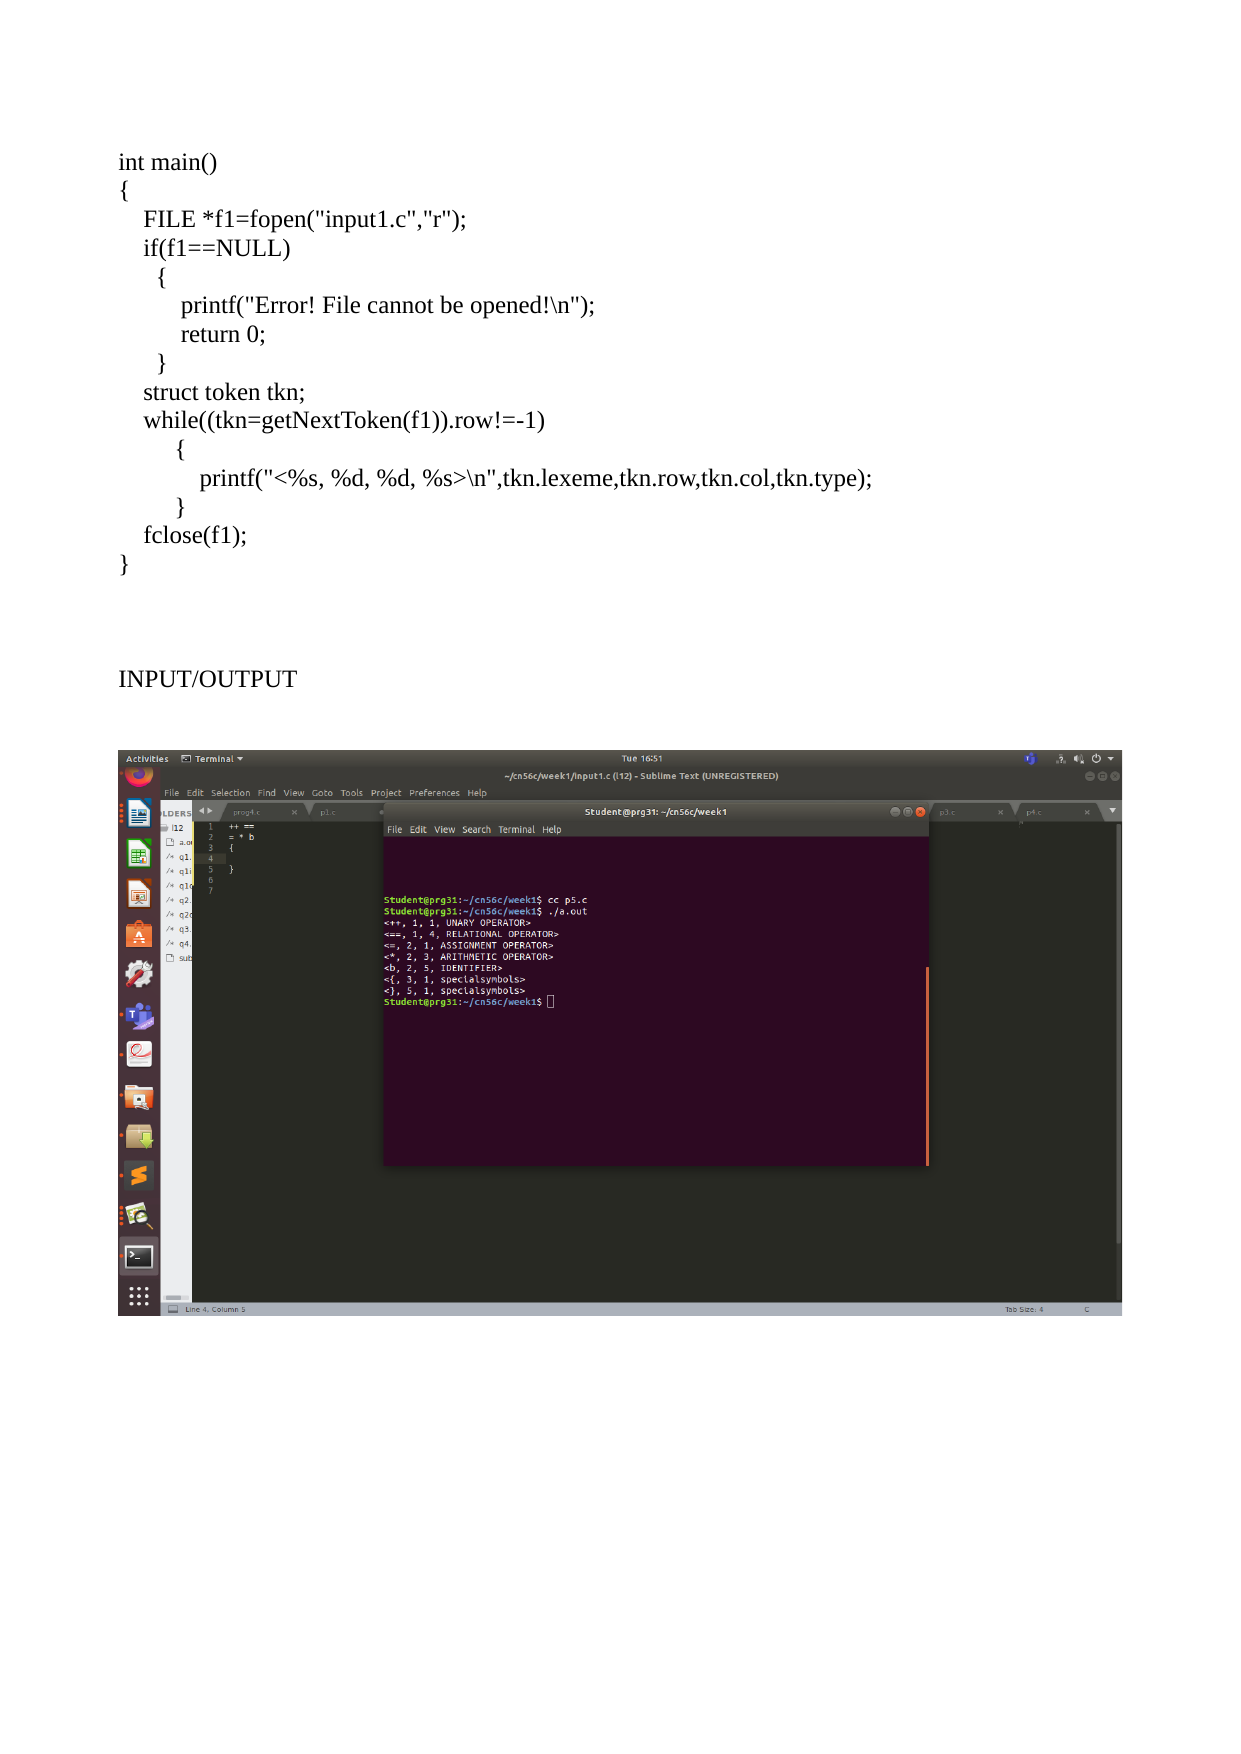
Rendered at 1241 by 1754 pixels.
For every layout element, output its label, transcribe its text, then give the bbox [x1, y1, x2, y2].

picture [118, 750, 1123, 1316]
text while((tkn=getNextToken(f1)).row!=-1) [118, 406, 1122, 434]
text int main() [118, 147, 1122, 176]
text } [118, 549, 1122, 578]
text { [118, 434, 1122, 463]
text struct token tkn; [118, 377, 1122, 406]
text { [118, 176, 1122, 204]
text return 0; [118, 319, 1122, 348]
text } [118, 348, 1122, 377]
text fclose(f1); [118, 521, 1122, 549]
text printf("Error! File cannot be opened!\n"); [118, 291, 1122, 319]
text { [118, 262, 1122, 291]
text if(f1==NULL) [118, 233, 1122, 262]
text printf("<%s, %d, %d, %s>\n",tkn.lexeme,tkn.row,tkn.col,tkn.type); [118, 463, 1122, 492]
text FILE *f1=fopen("input1.c","r"); [118, 204, 1122, 233]
text INPUT/OUTPUT [118, 664, 1122, 693]
text } [118, 492, 1122, 521]
